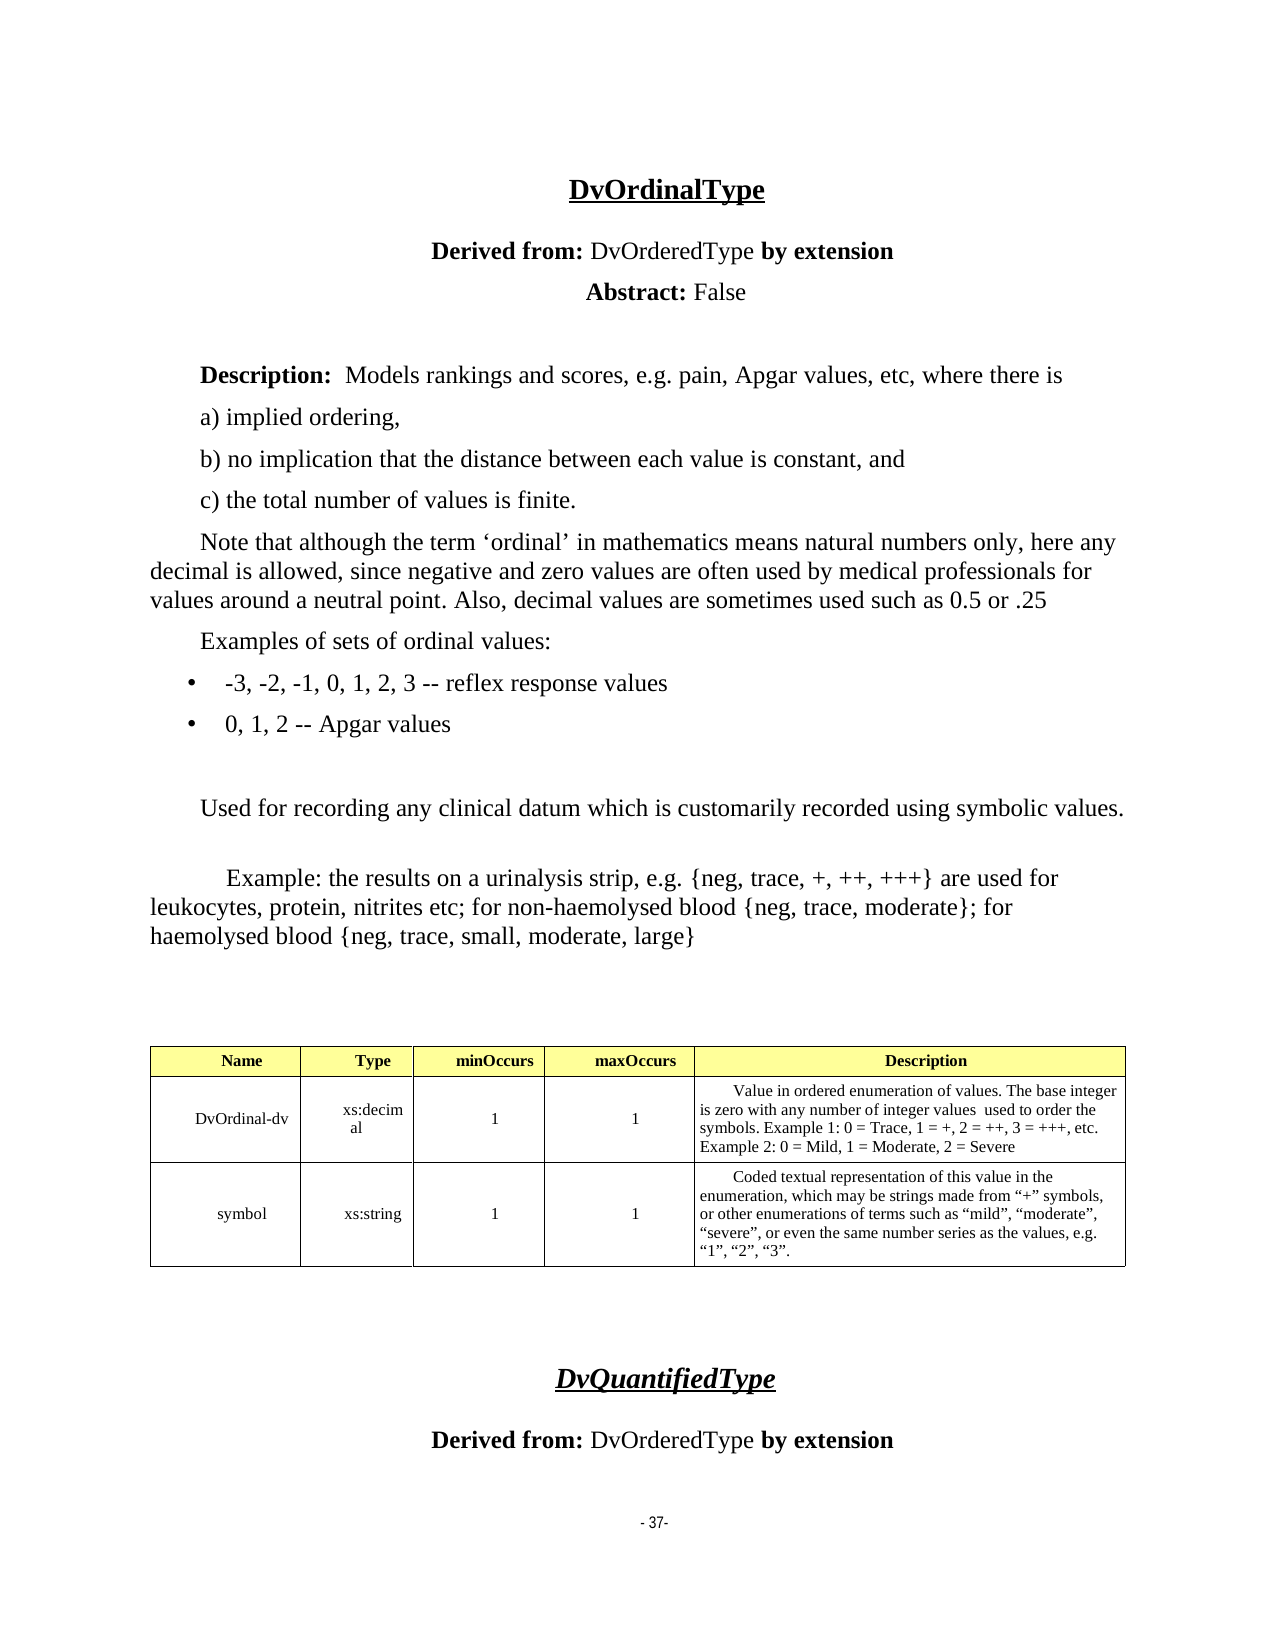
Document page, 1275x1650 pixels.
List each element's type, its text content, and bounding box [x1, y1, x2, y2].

text Examples of sets of ordinal values: [150, 626, 1125, 655]
table_header maxOccurs [545, 1047, 694, 1076]
text Description: Models rankings and scores, e.g. pain, Apgar values, etc, where there is [150, 360, 1125, 389]
table_cell 1 [545, 1077, 694, 1162]
table_cell xs:string [301, 1163, 412, 1266]
table_header minOccurs [414, 1047, 544, 1076]
table_cell Coded textual representation of this value in the enumeration, which may be strings made from “+” symbols, or other enumerations of terms such as “mild”, “moderate”, “severe”, or even the same number series as the values, e.g. “1”, “2”, “3”. [695, 1163, 1125, 1266]
text Abstract: False [150, 277, 1125, 306]
table_cell 1 [545, 1163, 694, 1266]
text Derived from: DvOrderedType by extension [150, 1425, 1125, 1454]
text DvQuantifiedType [150, 1362, 1125, 1395]
text Example: the results on a urinalysis strip, e.g. {neg, trace, +, ++, +++} are used for leukocytes, protein, nitrites etc; for non-haemolysed blood {neg, trace, moderate}; for haemolysed blood {neg, trace, small, moderate, large} [150, 863, 1125, 950]
text c) the total number of values is finite. [150, 485, 1125, 514]
table_cell Value in ordered enumeration of values. The base integer is zero with any number of integer values used to order the symbols. Example 1: 0 = Trace, 1 = +, 2 = ++, 3 = +++, etc. Example 2: 0 = Mild, 1 = Moderate, 2 = Severe [695, 1077, 1125, 1162]
list 0, 1, 2 -- Apgar values [187, 709, 1125, 738]
text b) no implication that the distance between each value is constant, and [150, 443, 1125, 472]
table_cell xs:decimal [301, 1077, 412, 1162]
text a) implied ordering, [150, 402, 1125, 431]
table_cell 1 [414, 1163, 544, 1266]
table_cell 1 [414, 1077, 544, 1162]
text DvOrdinalType [150, 172, 1125, 206]
text Derived from: DvOrderedType by extension [150, 236, 1125, 265]
table_header Description [695, 1047, 1125, 1076]
list -3, -2, -1, 0, 1, 2, 3 -- reflex response values [187, 668, 1125, 697]
table_header Type [301, 1047, 412, 1076]
text Used for recording any clinical datum which is customarily recorded using symbolic values. [150, 792, 1125, 851]
text Note that although the term ‘ordinal’ in mathematics means natural numbers only, here any decimal is allowed, since negative and zero values are often used by medical professionals for values around a neutral point. Also, decimal values are sometimes used such as 0.5 or .25 [150, 527, 1125, 614]
table_cell symbol [151, 1163, 300, 1266]
table_cell DvOrdinal-dv [151, 1077, 300, 1162]
table_header Name [151, 1047, 300, 1076]
